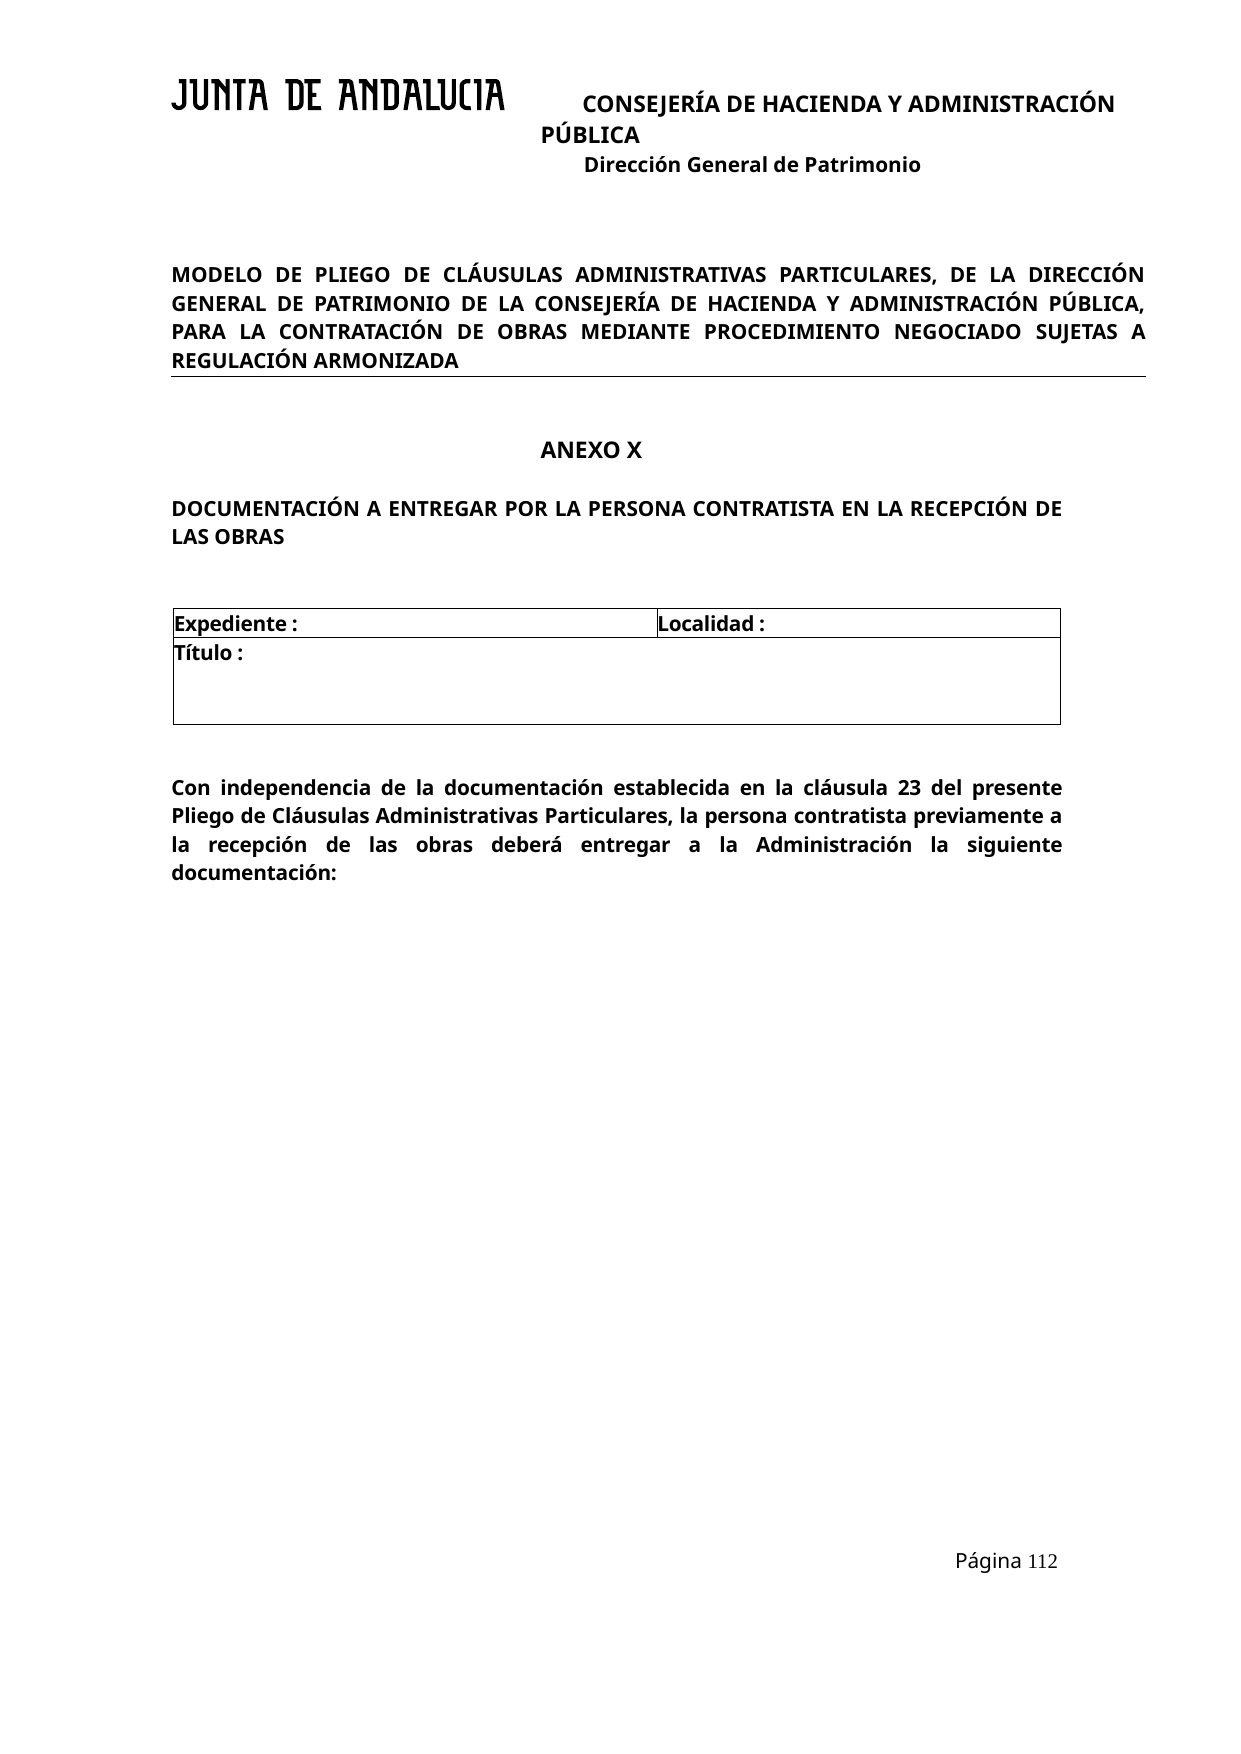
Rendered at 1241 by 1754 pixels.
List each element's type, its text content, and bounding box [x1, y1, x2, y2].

table_header Expediente : [174, 609, 347, 637]
table_header [347, 609, 657, 637]
text MODELO DE PLIEGO DE CLÁUSULAS ADMINISTRATIVAS PARTICULARES, DE LA DIRECCIÓN GENERAL DE PATRIMONIO DE LA CONSEJERÍA DE HACIENDA Y ADMINISTRACIÓN PÚBLICA, PARA LA CONTRATACIÓN DE OBRAS MEDIANTE PROCEDIMIENTO NEGOCIADO SUJETAS A REGULACIÓN ARMONIZADA [171, 261, 1146, 376]
table_cell [347, 638, 1060, 724]
text Con independencia de la documentación establecida en la cláusula 23 del presente Pliego de Cláusulas Administrativas Particulares, la persona contratista previamente a la recepción de las obras deberá entregar a la Administración la siguiente documentación: [171, 773, 1063, 887]
text ANEXO X [171, 434, 1063, 466]
table_header Localidad : [658, 609, 790, 637]
table_header [790, 609, 1060, 637]
table_cell Título : [174, 638, 347, 724]
text DOCUMENTACIÓN A ENTREGAR POR LA PERSONA CONTRATISTA EN LA RECEPCIÓN DE LAS OBRAS [171, 494, 1063, 551]
